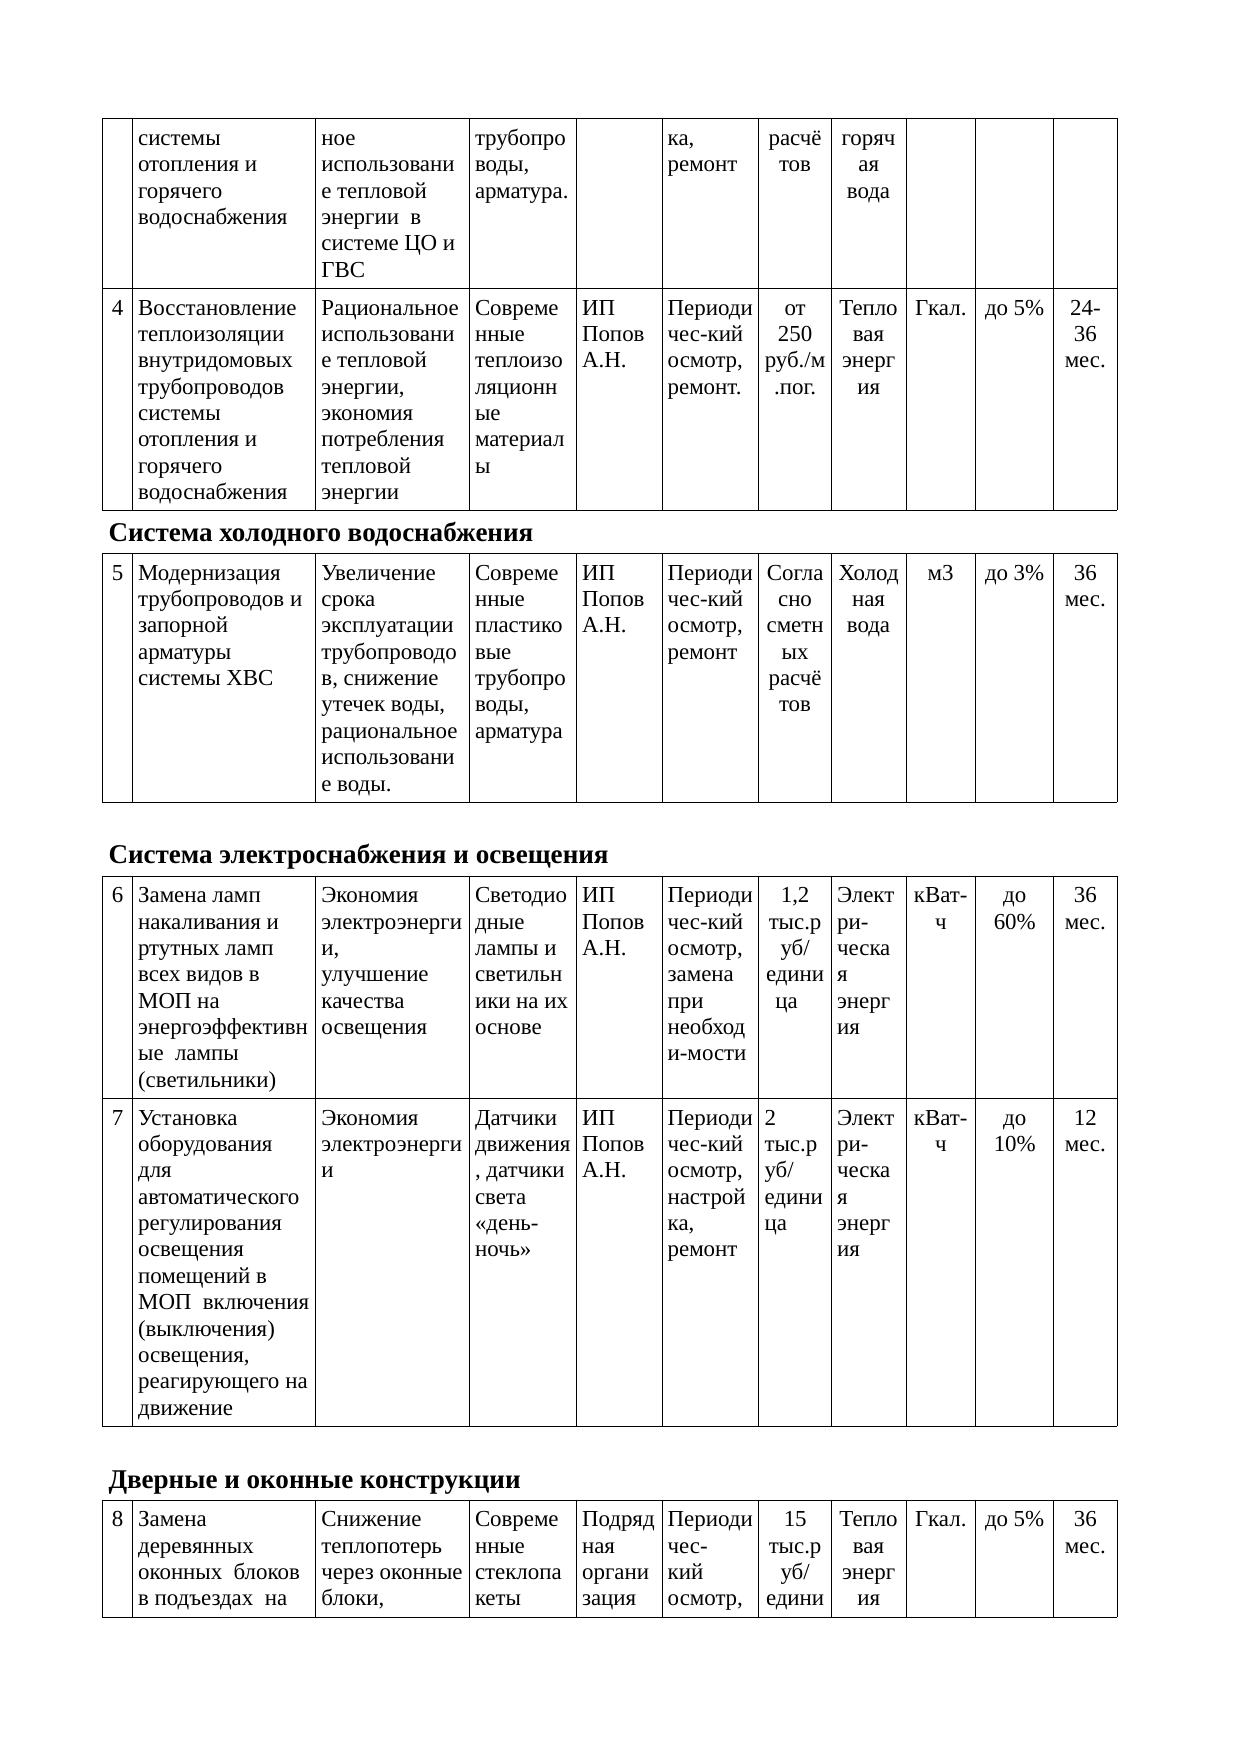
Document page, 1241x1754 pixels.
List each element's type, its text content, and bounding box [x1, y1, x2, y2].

table_cell Модернизация трубопроводов и запорной арматуры системы ХВС [133, 554, 315, 802]
table_cell 12 мес. [1054, 1099, 1117, 1426]
table_cell 15 тыс.руб/ едини [759, 1501, 831, 1617]
table_cell [1054, 119, 1117, 288]
table_cell [1118, 876, 1122, 1098]
table_cell [976, 119, 1053, 288]
table_cell Гкал. [907, 1501, 975, 1617]
table_cell Система электроснабжения и освещения [103, 802, 1122, 876]
table_cell [907, 119, 975, 288]
table_cell до 5% [976, 1501, 1053, 1617]
table_cell Электри-ческая энергия [832, 877, 906, 1098]
table_cell до 3% [976, 554, 1053, 802]
table_cell Тепловая энергия [832, 1501, 906, 1617]
table_cell трубопроводы, арматура. [470, 119, 576, 288]
table_cell системы отопления и горячего водоснабжения [133, 119, 315, 288]
table_cell Датчики движения, датчики света «день-ночь» [470, 1099, 576, 1426]
table_cell 36 мес. [1054, 1501, 1117, 1617]
table_cell ИП Попов А.Н. [577, 1099, 662, 1426]
table_cell Современные теплоизоляционные материалы [470, 289, 576, 510]
table_cell Установка оборудования для автоматического регулирования освещения помещений в МОП включения (выключения) освещения, реагирующего на движение [133, 1099, 315, 1426]
table_cell ное использование тепловой энергии в системе ЦО и ГВС [316, 119, 469, 288]
table_cell ка, ремонт [663, 119, 758, 288]
table_cell [1118, 1500, 1122, 1617]
table_cell 1,2 тыс.руб/ единица [759, 877, 831, 1098]
table_cell Тепловая энергия [832, 289, 906, 510]
table_cell Согласно сметных расчётов [759, 554, 831, 802]
table_cell 36 мес. [1054, 554, 1117, 802]
table_cell 36 мес. [1054, 877, 1117, 1098]
table_cell кВат-ч [907, 1099, 975, 1426]
table_cell Подрядная организация [577, 1501, 662, 1617]
table_cell Периодичес- кий осмотр, [663, 1501, 758, 1617]
table_cell Периодичес-кий осмотр, ремонт [663, 554, 758, 802]
table_cell [1118, 553, 1122, 802]
table_cell ИП Попов А.Н. [577, 289, 662, 510]
table_cell 7 [103, 1099, 132, 1426]
table_cell [577, 119, 662, 288]
table_cell Экономия электроэнергии [316, 1099, 469, 1426]
table_cell горячая вода [832, 119, 906, 288]
table_cell ИП Попов А.Н. [577, 877, 662, 1098]
table_cell до 60% [976, 877, 1053, 1098]
table_cell Замена деревянных оконных блоков в подъездах на [133, 1501, 315, 1617]
table_cell ИП Попов А.Н. [577, 554, 662, 802]
table_cell 5 [103, 554, 132, 802]
table_cell до 5% [976, 289, 1053, 510]
table_cell Увеличение срока эксплуатации трубопроводов, снижение утечек воды, рациональное использование воды. [316, 554, 469, 802]
table_cell Периодичес-кий осмотр, ремонт. [663, 289, 758, 510]
table_cell до 10% [976, 1099, 1053, 1426]
table_cell [1118, 1098, 1122, 1426]
table_cell 2 тыс.руб/ единица [759, 1099, 831, 1426]
table_cell 8 [103, 1501, 132, 1617]
table_cell Система холодного водоснабжения [103, 510, 1122, 553]
table_cell 6 [103, 877, 132, 1098]
table_cell Экономия электроэнергии, улучшение качества освещения [316, 877, 469, 1098]
table_cell от 250 руб./м.пог. [759, 289, 831, 510]
table_cell Электри-ческая энергия [832, 1099, 906, 1426]
table_cell Периодичес-кий осмотр, замена при необходи-мости [663, 877, 758, 1098]
table_cell Снижение теплопотерь через оконные блоки, [316, 1501, 469, 1617]
table_cell расчётов [759, 119, 831, 288]
table_cell Замена ламп накаливания и ртутных ламп всех видов в МОП на энергоэффективные лампы (светильники) [133, 877, 315, 1098]
table_cell 24-36 мес. [1054, 289, 1117, 510]
table_cell м3 [907, 554, 975, 802]
table_cell Восстановление теплоизоляции внутридомовых трубопроводов системы отопления и горячего водоснабжения [133, 289, 315, 510]
table_cell Периодичес-кий осмотр, настройка, ремонт [663, 1099, 758, 1426]
table_cell [1118, 288, 1122, 510]
table_cell Современные пластиковые трубопроводы, арматура [470, 554, 576, 802]
table_cell 4 [103, 289, 132, 510]
table_cell Холодная вода [832, 554, 906, 802]
table_cell Светодиодные лампы и светильники на их основе [470, 877, 576, 1098]
table_cell [103, 119, 132, 288]
table_cell Современные стеклопакеты [470, 1501, 576, 1617]
table_cell кВат-ч [907, 877, 975, 1098]
table_cell Дверные и оконные конструкции [103, 1426, 1122, 1499]
table_cell Рациональное использование тепловой энергии, экономия потребления тепловой энергии [316, 289, 469, 510]
table_cell [1118, 118, 1122, 288]
table_cell Гкал. [907, 289, 975, 510]
